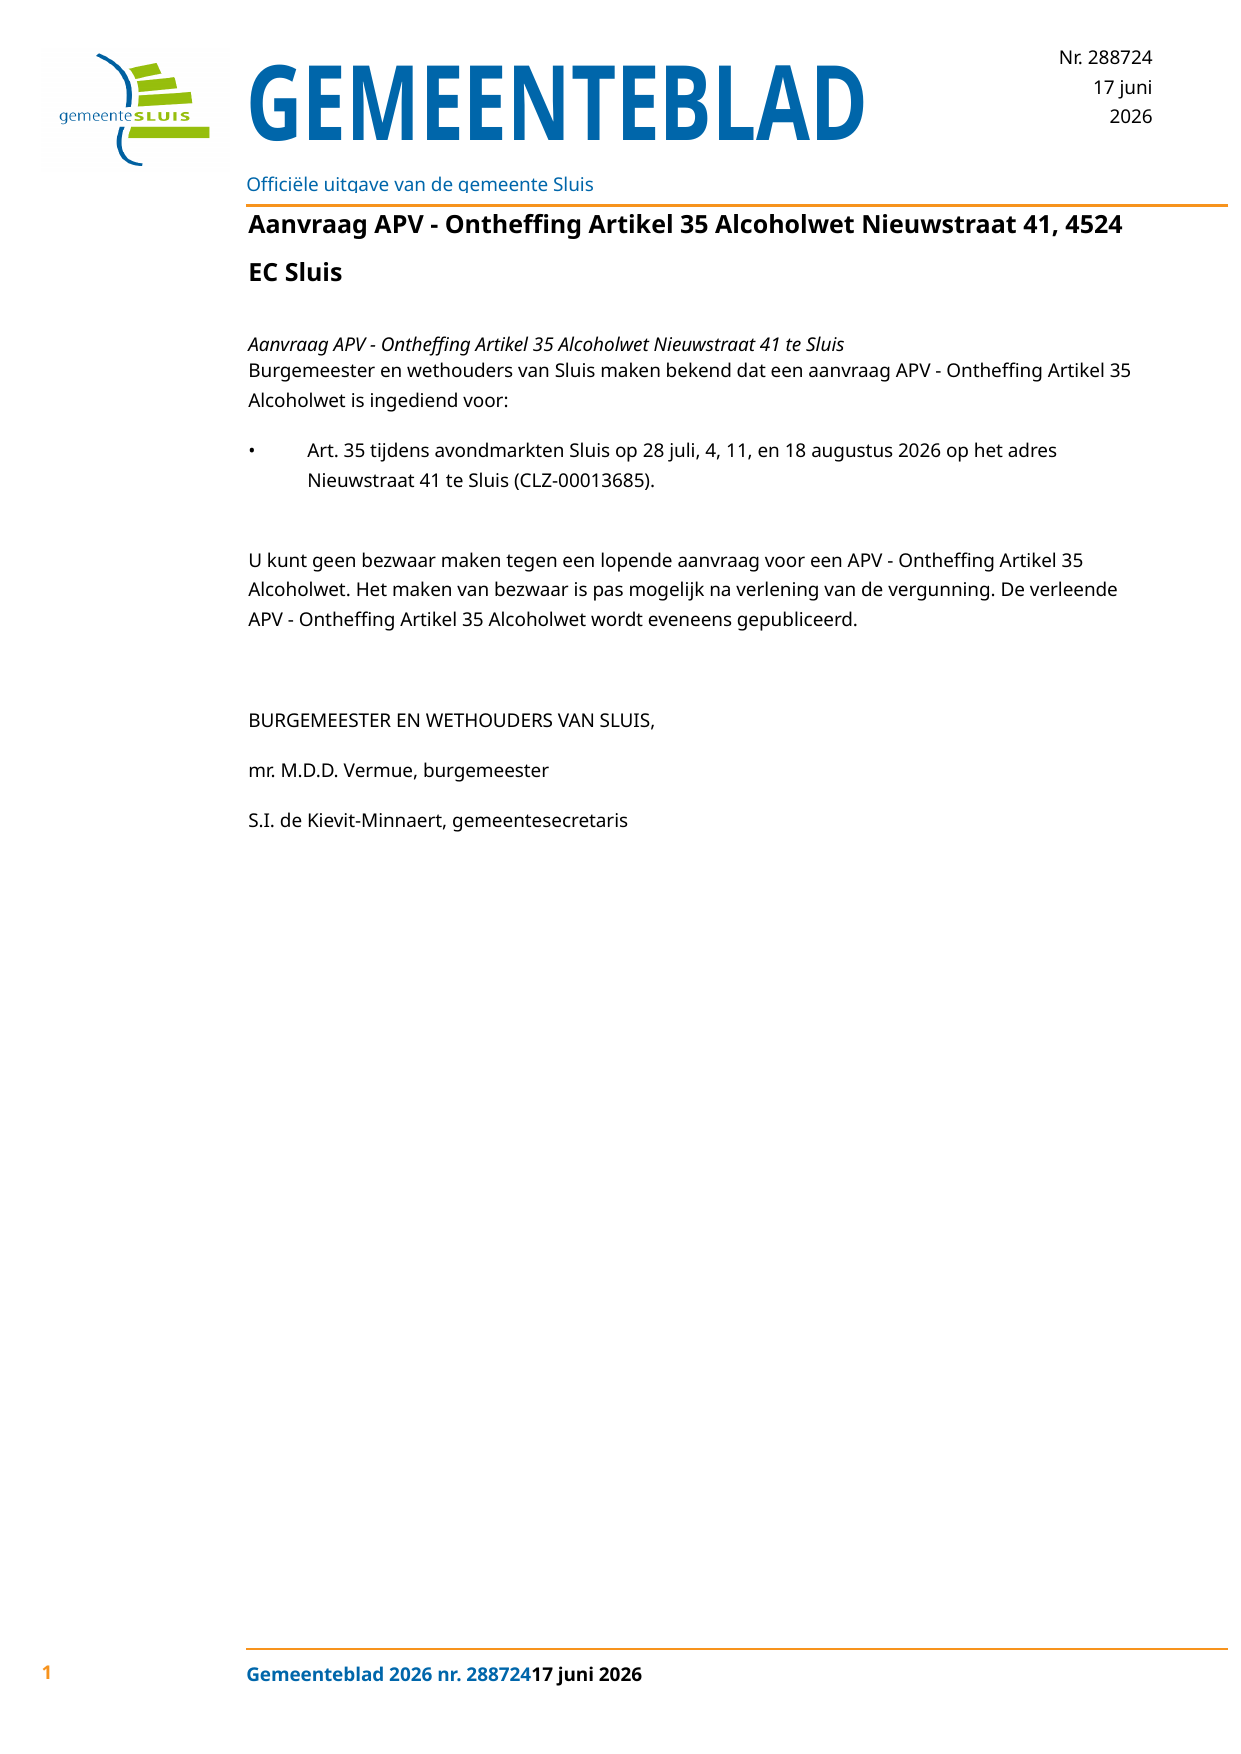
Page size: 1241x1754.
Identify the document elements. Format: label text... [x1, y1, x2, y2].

text Aanvraag APV - Ontheffing Artikel 35 Alcoholwet Nieuwstraat 41, 4524 EC Sluis [248, 207, 1152, 288]
text Burgemeester en wethouders van Sluis maken bekend dat een aanvraag APV - Ontheffing Artikel 35 Alcoholwet is ingediend voor: [248, 357, 1152, 412]
text mr. M.D.D. Vermue, burgemeester [248, 757, 1152, 783]
text Aanvraag APV - Ontheffing Artikel 35 Alcoholwet Nieuwstraat 41 te Sluis [248, 331, 1152, 357]
text S.I. de Kievit-Minnaert, gemeentesecretaris [248, 808, 1152, 833]
text U kunt geen bezwaar maken tegen een lopende aanvraag voor een APV - Ontheffing Artikel 35 Alcoholwet. Het maken van bezwaar is pas mogelijk na verlening van de vergunning. De verleende APV - Ontheffing Artikel 35 Alcoholwet wordt eveneens gepubliceerd. [248, 547, 1152, 632]
text BURGEMEESTER EN WETHOUDERS VAN SLUIS, [248, 707, 1152, 732]
picture [41, 47, 231, 172]
list Art. 35 tijdens avondmarkten Sluis op 28 juli, 4, 11, en 18 augustus 2026 op het adres Nieuwstraat 41 te Sluis (CLZ-00013685). [248, 437, 1152, 492]
